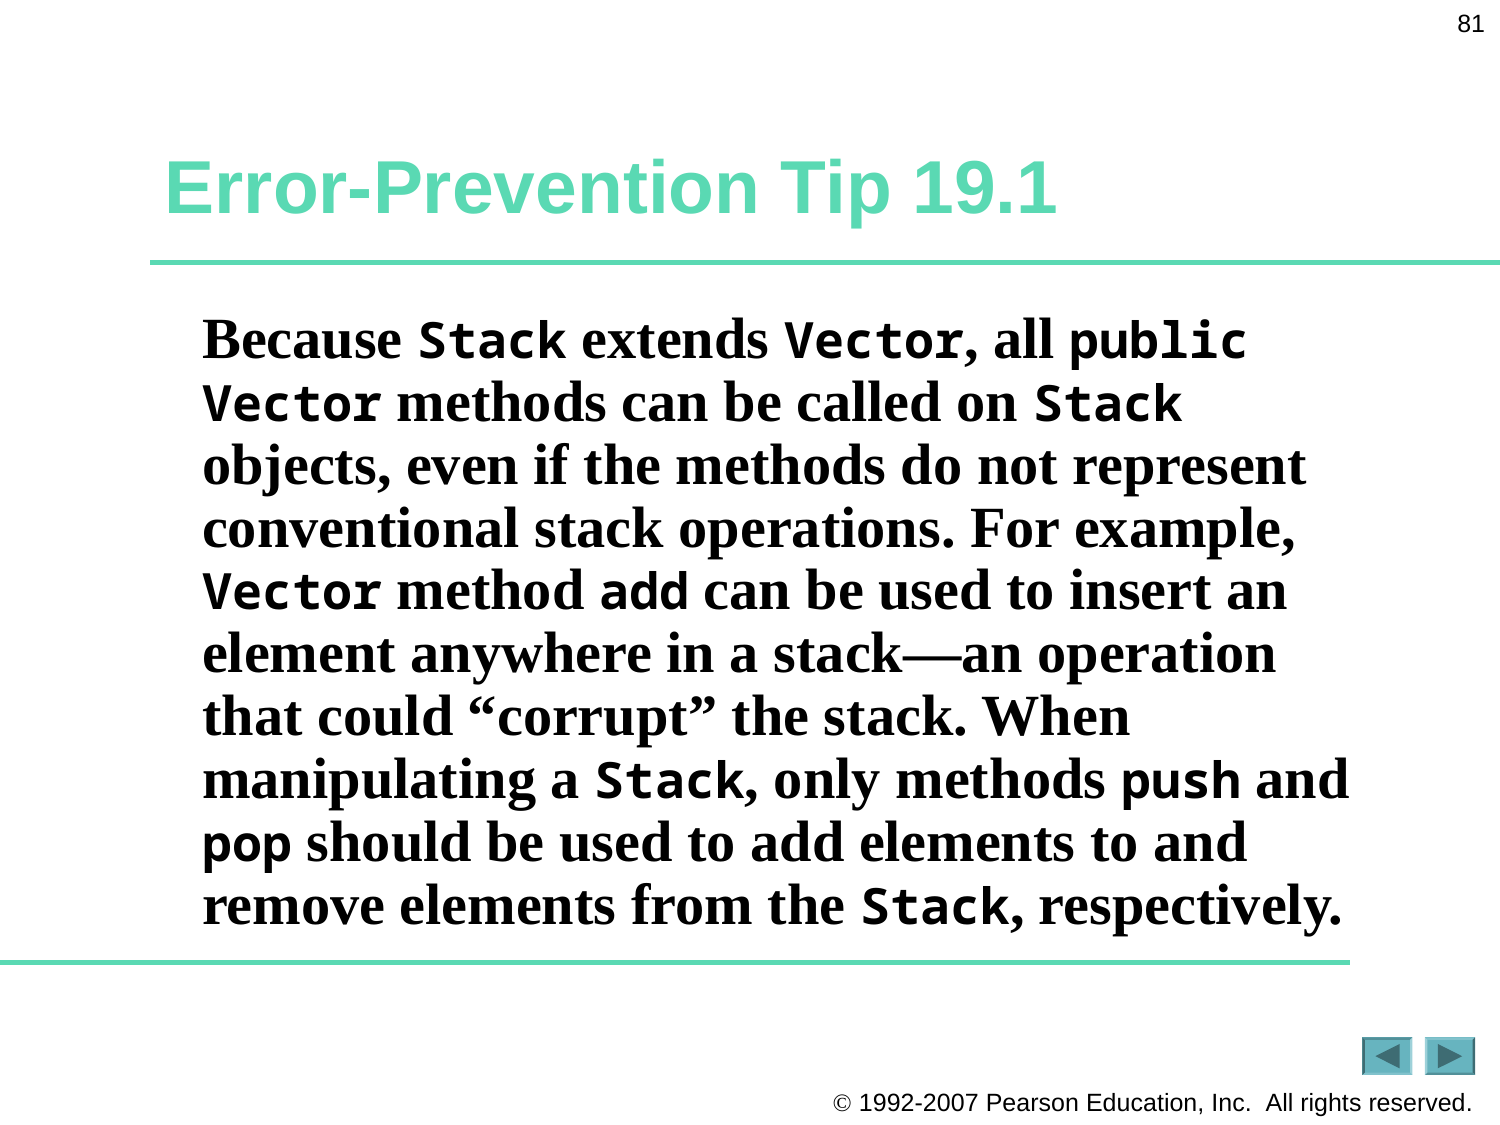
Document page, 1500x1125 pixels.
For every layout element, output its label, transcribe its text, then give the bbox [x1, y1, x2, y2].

text_box [1149, 0, 1500, 79]
list Because Stack extends Vector, all public Vector methods can be called on Stack objects, even if the methods do not represent conventional stack operations. For example, Vector method add can be used to insert an element anywhere in a stack—an operation that could “corrupt” the stack. When manipulating a Stack, only methods push and pop should be used to add elements to and remove elements from the Stack, respectively. [187, 299, 1401, 946]
title Error-Prevention Tip 19.1 [149, 112, 1425, 263]
